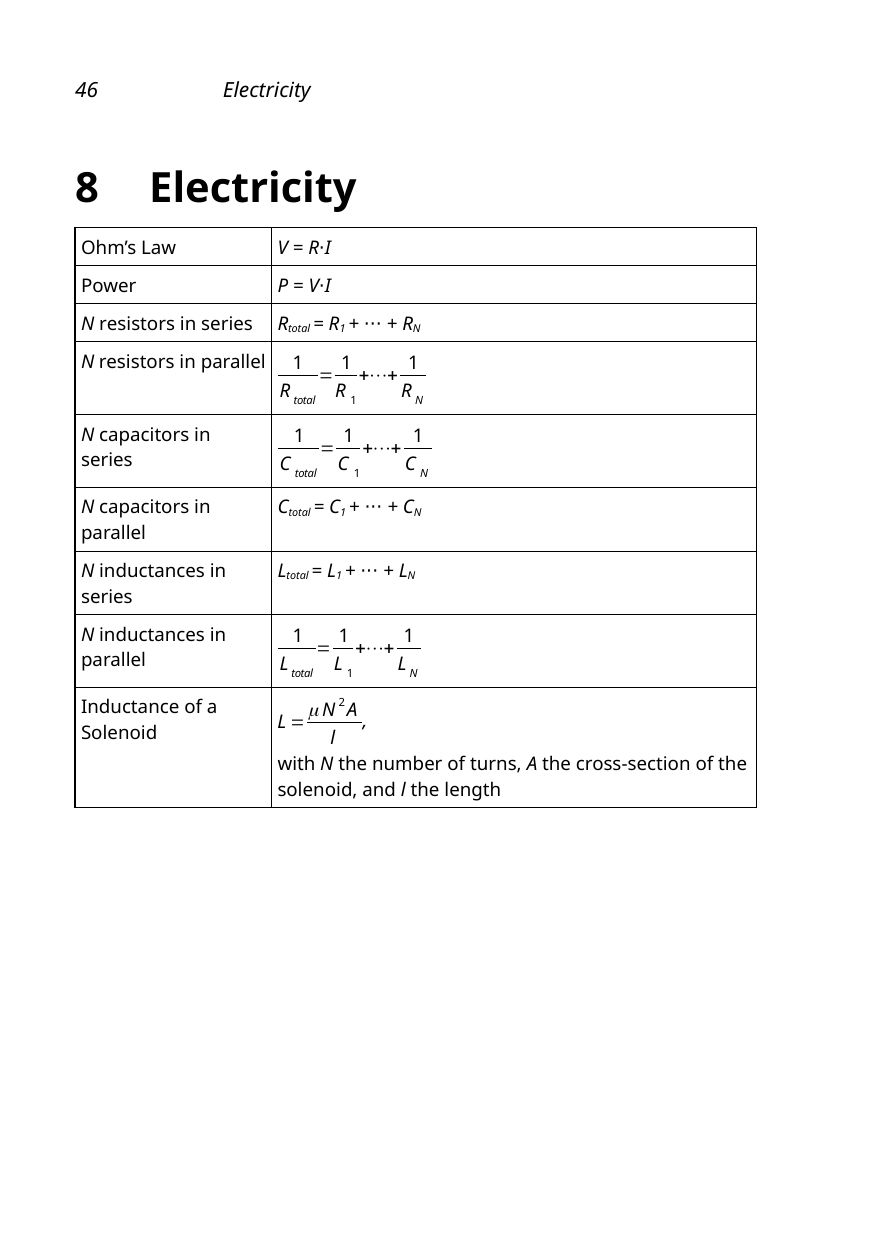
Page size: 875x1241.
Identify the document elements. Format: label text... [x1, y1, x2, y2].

table_cell Power [76, 266, 271, 303]
table_cell [272, 615, 756, 687]
table_cell N resistors in parallel [76, 342, 271, 414]
table_cell Ctotal = C1 + ⋅⋅⋅ + CN [272, 488, 756, 551]
table_header Ohm’s Law [76, 228, 271, 265]
table_cell Ltotal = L1 + ⋅⋅⋅ + LN [272, 552, 756, 614]
table_header V = R⋅I [272, 228, 756, 265]
subtitle Electricity [75, 158, 756, 215]
table_cell Rtotal = R1 + ⋅⋅⋅ + RN [272, 304, 756, 341]
table_cell P = V⋅I [272, 266, 756, 303]
table_cell N capacitors in series [76, 415, 271, 487]
table_cell , with N the number of turns, A the cross-section of the solenoid, and l the length [272, 688, 756, 807]
table_cell N capacitors in parallel [76, 488, 271, 551]
table_cell [272, 342, 756, 414]
table_cell N inductances in parallel [76, 615, 271, 687]
table_cell Inductance of a Solenoid [76, 688, 271, 807]
table_cell N resistors in series [76, 304, 271, 341]
table_cell [272, 415, 756, 487]
table_cell N inductances in series [76, 552, 271, 614]
